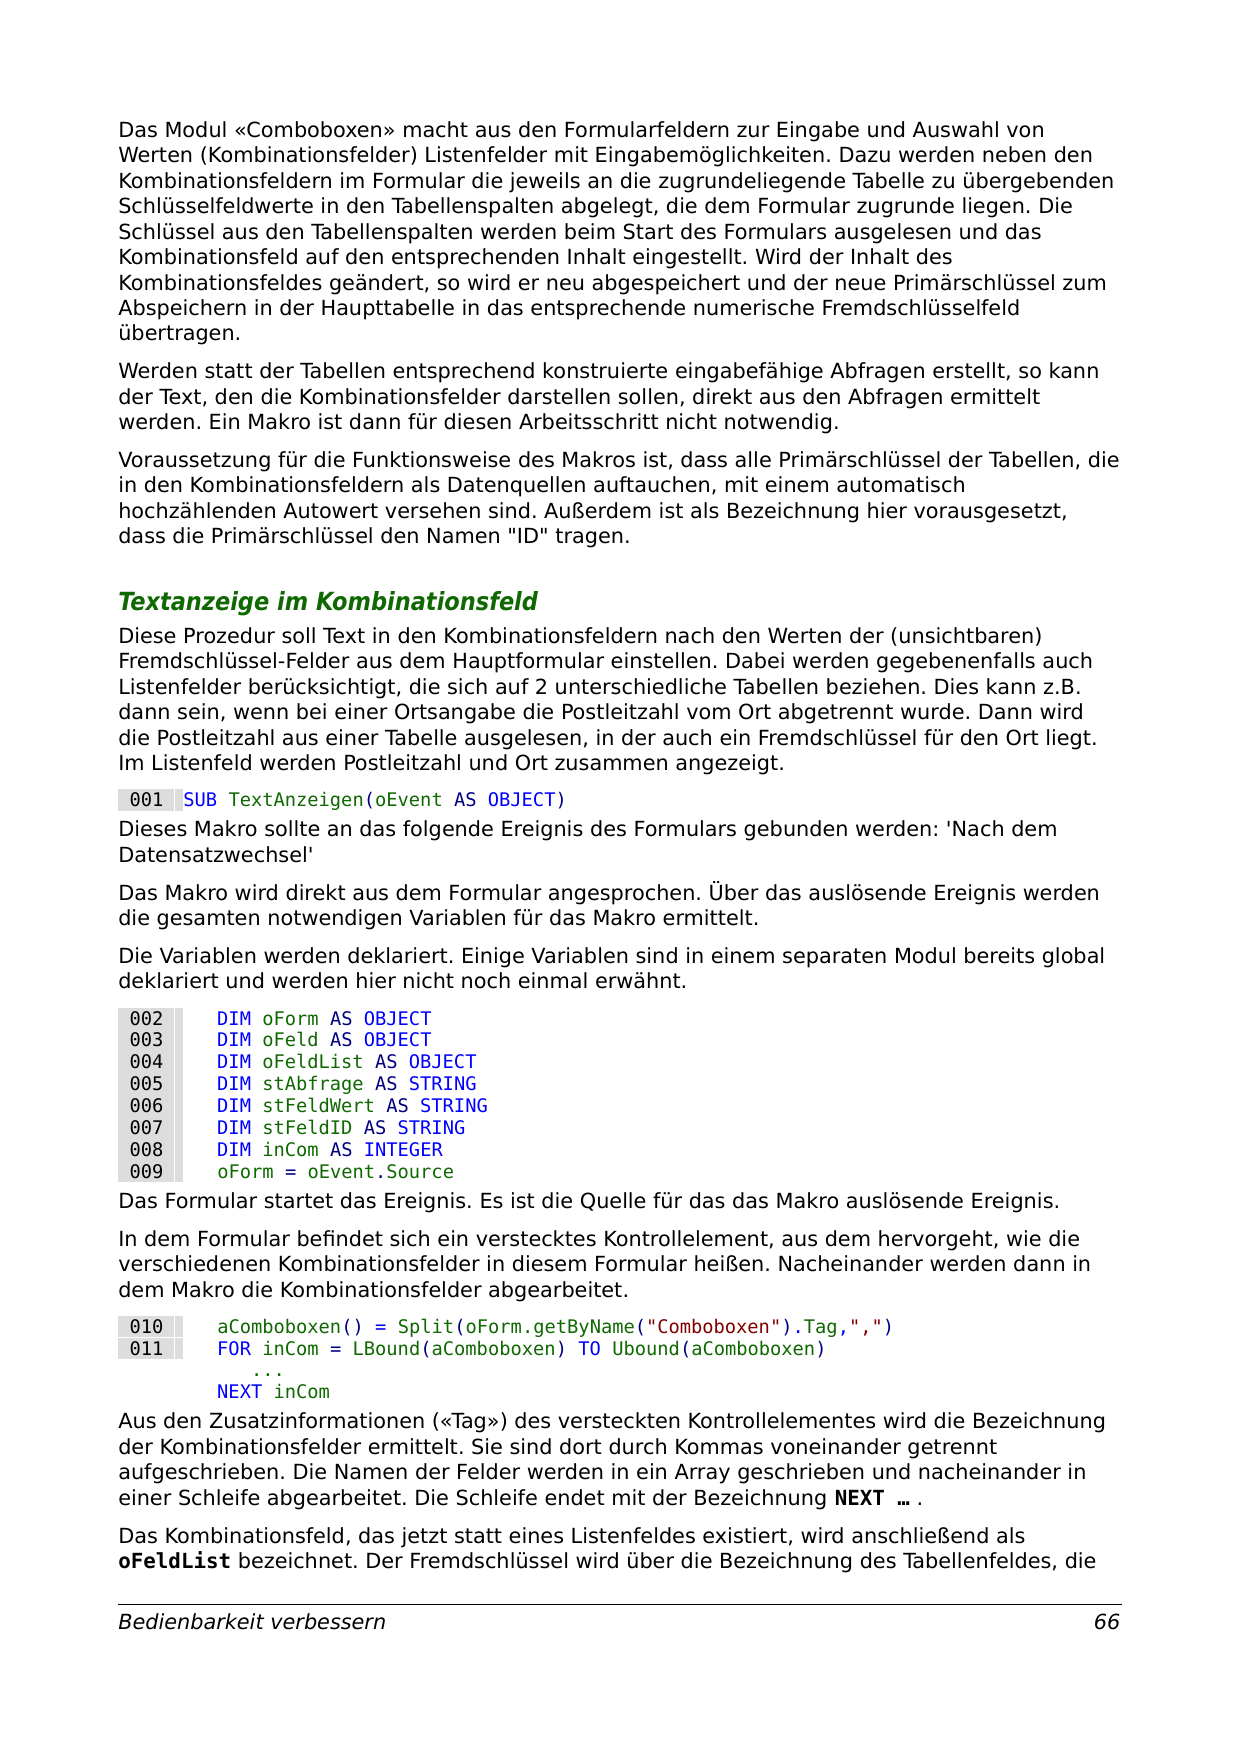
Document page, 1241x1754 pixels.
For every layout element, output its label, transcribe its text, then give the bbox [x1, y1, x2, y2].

list DIM stFeldID AS STRING [183, 1117, 1122, 1139]
list FOR inCom = LBound(aComboboxen) TO Ubound(aComboboxen) ... NEXT inCom [118, 1337, 1122, 1403]
text Diese Prozedur soll Text in den Kombinationsfeldern nach den Werten der (unsichtbaren) Fremdschlüssel-Felder aus dem Hauptformular einstellen. Dabei werden gegebenenfalls auch Listenfelder berücksichtigt, die sich auf 2 unterschiedliche Tabellen beziehen. Dies kann z.B. dann sein, wenn bei einer Ortsangabe die Postleitzahl vom Ort abgetrennt wurde. Dann wird die Postleitzahl aus einer Tabelle ausgelesen, in der auch ein Fremdschlüssel für den Ort liegt. Im Listenfeld werden Postleitzahl und Ort zusammen angezeigt. [118, 624, 1122, 776]
list oForm = oEvent.Source [183, 1161, 1122, 1182]
list DIM inCom AS INTEGER [183, 1139, 1122, 1161]
list DIM oFeldList AS OBJECT [183, 1051, 1122, 1073]
text Die Variablen werden deklariert. Einige Variablen sind in einem separaten Modul bereits global deklariert und werden hier nicht noch einmal erwähnt. [118, 944, 1122, 994]
list DIM oForm AS OBJECT [118, 1007, 1122, 1029]
text Aus den Zusatzinformationen («Tag») des versteckten Kontrollelementes wird die Bezeichnung der Kombinationsfelder ermittelt. Sie sind dort durch Kommas voneinander getrennt aufgeschrieben. Die Namen der Felder werden in ein Array geschrieben und nacheinander in einer Schleife abgearbeitet. Die Schleife endet mit der Bezeichnung NEXT … . [118, 1409, 1122, 1510]
text Das Kombinationsfeld, das jetzt statt eines Listenfeldes existiert, wird anschließend als oFeldList bezeichnet. Der Fremdschlüssel wird über die Bezeichnung des Tabellenfeldes, die [118, 1524, 1122, 1573]
text Voraussetzung für die Funktionsweise des Makros ist, dass alle Primärschlüssel der Tabellen, die in den Kombinationsfeldern als Datenquellen auftauchen, mit einem automatisch hochzählenden Autowert versehen sind. Außerdem ist als Bezeichnung hier vorausgesetzt, dass die Primärschlüssel den Namen "ID" tragen. [118, 448, 1122, 549]
list DIM stFeldWert AS STRING [183, 1095, 1122, 1117]
text Werden statt der Tabellen entsprechend konstruierte eingabefähige Abfragen erstellt, so kann der Text, den die Kombinationsfelder darstellen sollen, direkt aus den Abfragen ermittelt werden. Ein Makro ist dann für diesen Arbeitsschritt nicht notwendig. [118, 359, 1122, 434]
list DIM stAbfrage AS STRING [183, 1073, 1122, 1095]
list DIM oFeld AS OBJECT [183, 1029, 1122, 1051]
list aComboboxen() = Split(oForm.getByName("Comboboxen").Tag,",") [183, 1316, 1122, 1337]
text Das Modul «Comboboxen» macht aus den Formularfeldern zur Eingabe und Auswahl von Werten (Kombinationsfelder) Listenfelder mit Eingabemöglichkeiten. Dazu werden neben den Kombinationsfeldern im Formular die jeweils an die zugrundeliegende Tabelle zu übergebenden Schlüsselfeldwerte in den Tabellenspalten abgelegt, die dem Formular zugrunde liegen. Die Schlüssel aus den Tabellenspalten werden beim Start des Formulars ausgelesen und das Kombinationsfeld auf den entsprechenden Inhalt eingestellt. Wird der Inhalt des Kombinationsfeldes geändert, so wird er neu abgespeichert und der neue Primärschlüssel zum Abspeichern in der Haupttabelle in das entsprechende numerische Fremdschlüsselfeld übertragen. [118, 118, 1122, 346]
list SUB TextAnzeigen(oEvent AS OBJECT) [183, 789, 1122, 811]
text In dem Formular befindet sich ein verstecktes Kontrollelement, aus dem hervorgeht, wie die verschiedenen Kombinationsfelder in diesem Formular heißen. Nacheinander werden dann in dem Makro die Kombinationsfelder abgearbeitet. [118, 1227, 1122, 1302]
text Das Formular startet das Ereignis. Es ist die Quelle für das das Makro auslösende Ereignis. [118, 1189, 1122, 1213]
text Das Makro wird direkt aus dem Formular angesprochen. Über das auslösende Ereignis werden die gesamten notwendigen Variablen für das Makro ermittelt. [118, 881, 1122, 931]
text Dieses Makro sollte an das folgende Ereignis des Formulars gebunden werden: 'Nach dem Datensatzwechsel' [118, 817, 1122, 867]
subtitle Textanzeige im Kombinationsfeld [118, 587, 1122, 616]
